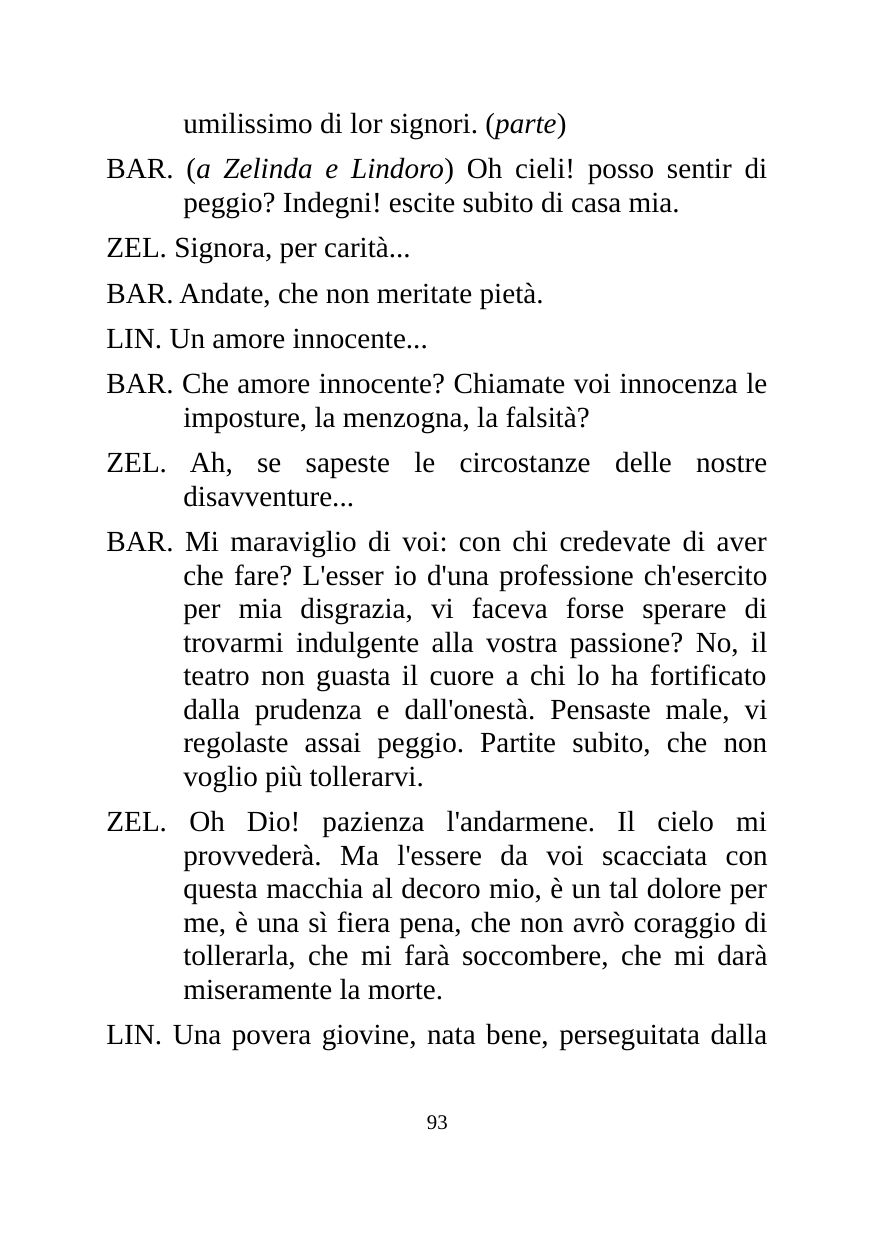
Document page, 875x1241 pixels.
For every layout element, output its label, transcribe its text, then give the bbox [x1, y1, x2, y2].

text BAR. Mi maraviglio di voi: con chi credevate di aver che fare? L'esser io d'una professione ch'esercito per mia disgrazia, vi faceva forse sperare di trovarmi indulgente alla vostra passione? No, il teatro non guasta il cuore a chi lo ha fortificato dalla prudenza e dall'onestà. Pensaste male, vi regolaste assai peggio. Partite subito, che non voglio più tollerarvi. [106, 524, 768, 792]
text LIN. Un amore innocente... [106, 321, 768, 354]
text ZEL. Oh Dio! pazienza l'andarmene. Il cielo mi provvederà. Ma l'essere da voi scacciata con questa macchia al decoro mio, è un tal dolore per me, è una sì fiera pena, che non avrò coraggio di tollerarla, che mi farà soccombere, che mi darà miseramente la morte. [106, 804, 768, 1005]
text umilissimo di lor signori. (parte) [106, 106, 768, 140]
text BAR. (a Zelinda e Lindoro) Oh cieli! posso sentir di peggio? Indegni! escite subito di casa mia. [106, 152, 768, 219]
text ZEL. Signora, per carità... [106, 230, 768, 264]
text BAR. Che amore innocente? Chiamate voi innocenza le imposture, la menzogna, la falsità? [106, 366, 768, 433]
text ZEL. Ah, se sapeste le circostanze delle nostre disavventure... [106, 445, 768, 512]
text LIN. Una povera giovine, nata bene, perseguitata dalla [106, 1017, 768, 1051]
text BAR. Andate, che non meritate pietà. [106, 276, 768, 309]
